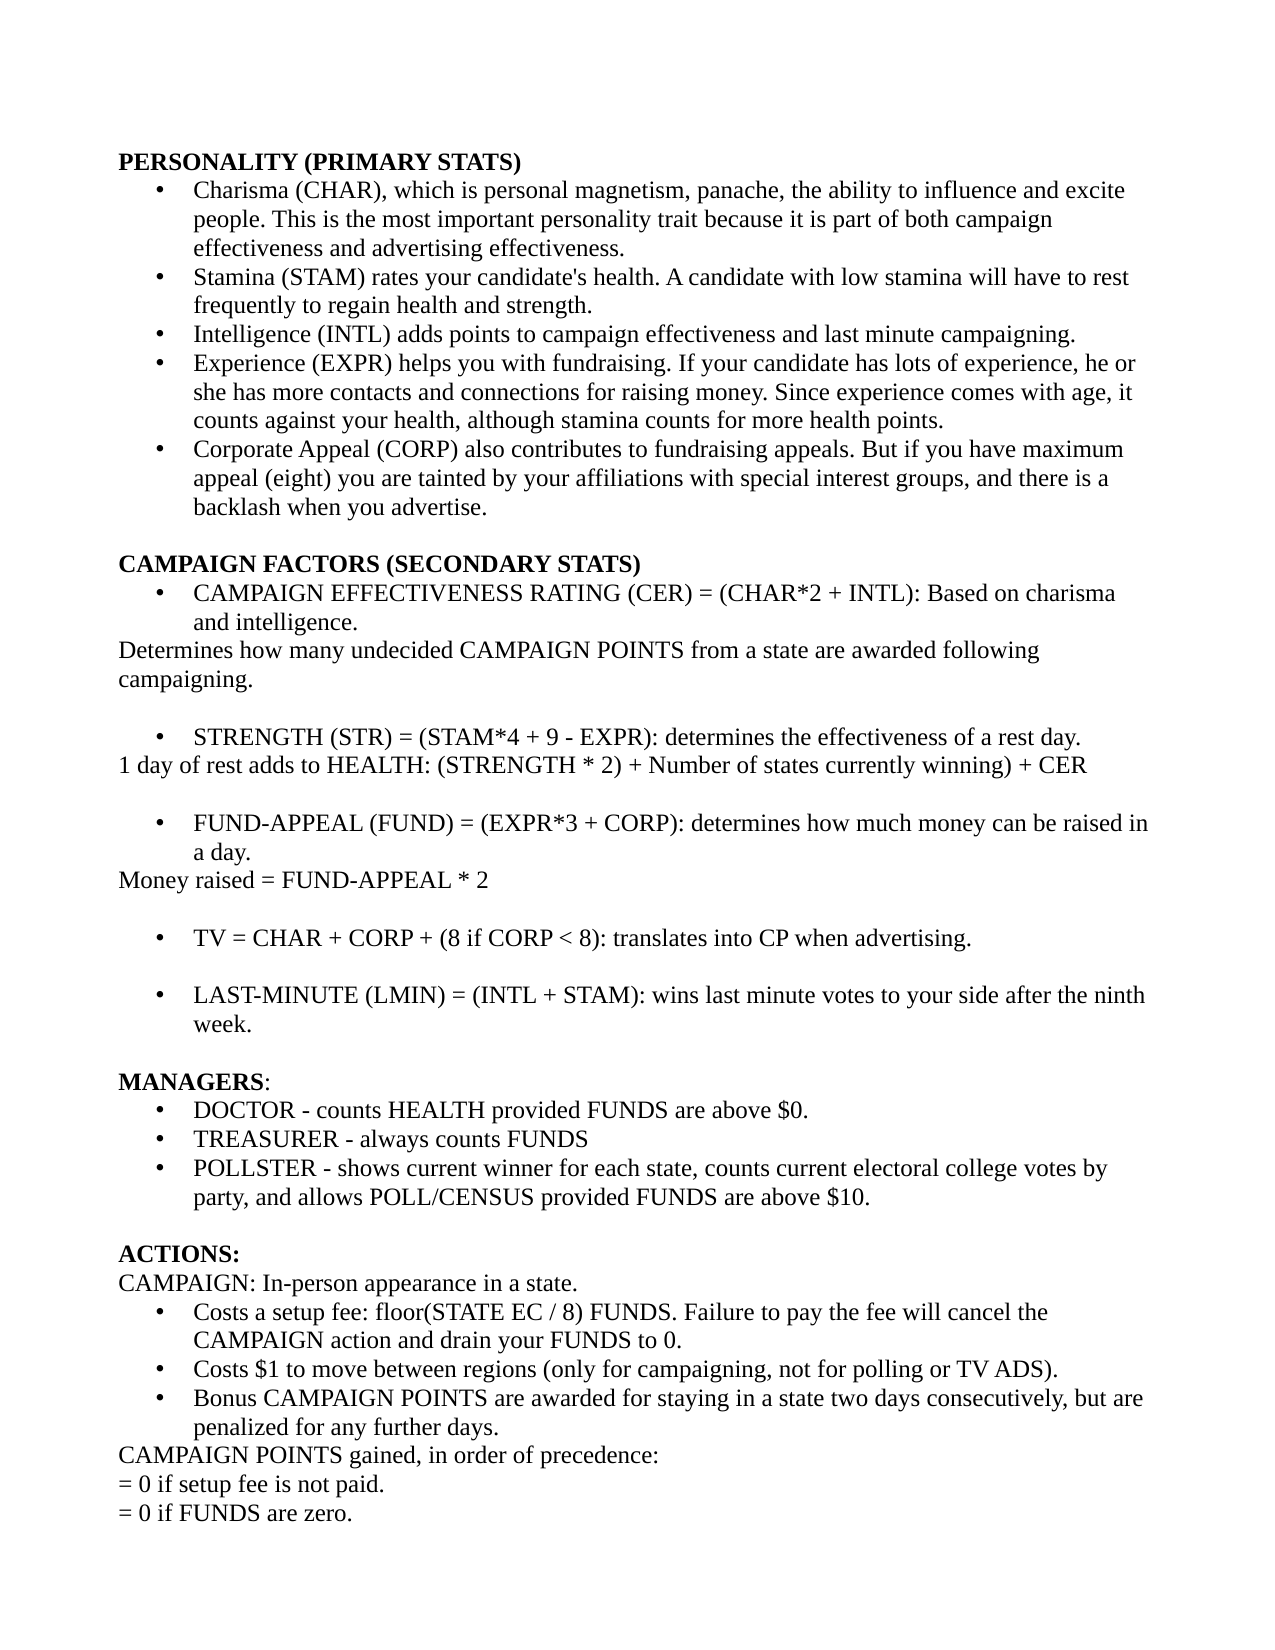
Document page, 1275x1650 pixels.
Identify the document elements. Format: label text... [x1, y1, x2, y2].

list Costs a setup fee: floor(STATE EC / 8) FUNDS. Failure to pay the fee will cancel the CAMPAIGN action and drain your FUNDS to 0. [156, 1297, 1157, 1354]
list Intelligence (INTL) adds points to campaign effectiveness and last minute campaigning. [156, 319, 1157, 348]
list POLLSTER - shows current winner for each state, counts current electoral college votes by party, and allows POLL/CENSUS provided FUNDS are above $10. [156, 1153, 1157, 1211]
text PERSONALITY (PRIMARY STATS) [118, 147, 1157, 176]
text = 0 if FUNDS are zero. [118, 1498, 1157, 1527]
text MANAGERS: [118, 1067, 1157, 1096]
list Experience (EXPR) helps you with fundraising. If your candidate has lots of experience, he or she has more contacts and connections for raising money. Since experience comes with age, it counts against your health, although stamina counts for more health points. [156, 348, 1157, 434]
list STRENGTH (STR) = (STAM*4 + 9 - EXPR): determines the effectiveness of a rest day. [156, 722, 1157, 751]
text = 0 if setup fee is not paid. [118, 1469, 1157, 1498]
text CAMPAIGN: In-person appearance in a state. [118, 1268, 1157, 1297]
list CAMPAIGN EFFECTIVENESS RATING (CER) = (CHAR*2 + INTL): Based on charisma and intelligence. [156, 578, 1157, 636]
text 1 day of rest adds to HEALTH: (STRENGTH * 2) + Number of states currently winning) + CER [118, 751, 1157, 779]
text Money raised = FUND-APPEAL * 2 [118, 866, 1157, 894]
list DOCTOR - counts HEALTH provided FUNDS are above $0. [156, 1096, 1157, 1124]
list TREASURER - always counts FUNDS [156, 1124, 1157, 1153]
list FUND-APPEAL (FUND) = (EXPR*3 + CORP): determines how much money can be raised in a day. [156, 808, 1157, 866]
list Costs $1 to move between regions (only for campaigning, not for polling or TV ADS). [156, 1354, 1157, 1383]
list LAST-MINUTE (LMIN) = (INTL + STAM): wins last minute votes to your side after the ninth week. [156, 981, 1157, 1038]
list Stamina (STAM) rates your candidate's health. A candidate with low stamina will have to rest frequently to regain health and strength. [156, 262, 1157, 319]
list TV = CHAR + CORP + (8 if CORP < 8): translates into CP when advertising. [156, 923, 1157, 952]
list Charisma (CHAR), which is personal magnetism, panache, the ability to influence and excite people. This is the most important personality trait because it is part of both campaign effectiveness and advertising effectiveness. [156, 176, 1157, 262]
text Determines how many undecided CAMPAIGN POINTS from a state are awarded following campaigning. [118, 636, 1157, 693]
list Corporate Appeal (CORP) also contributes to fundraising appeals. But if you have maximum appeal (eight) you are tainted by your affiliations with special interest groups, and there is a backlash when you advertise. [156, 434, 1157, 521]
text ACTIONS: [118, 1239, 1157, 1268]
list Bonus CAMPAIGN POINTS are awarded for staying in a state two days consecutively, but are penalized for any further days. [156, 1383, 1157, 1441]
text CAMPAIGN POINTS gained, in order of precedence: [118, 1441, 1157, 1469]
text CAMPAIGN FACTORS (SECONDARY STATS) [118, 549, 1157, 578]
